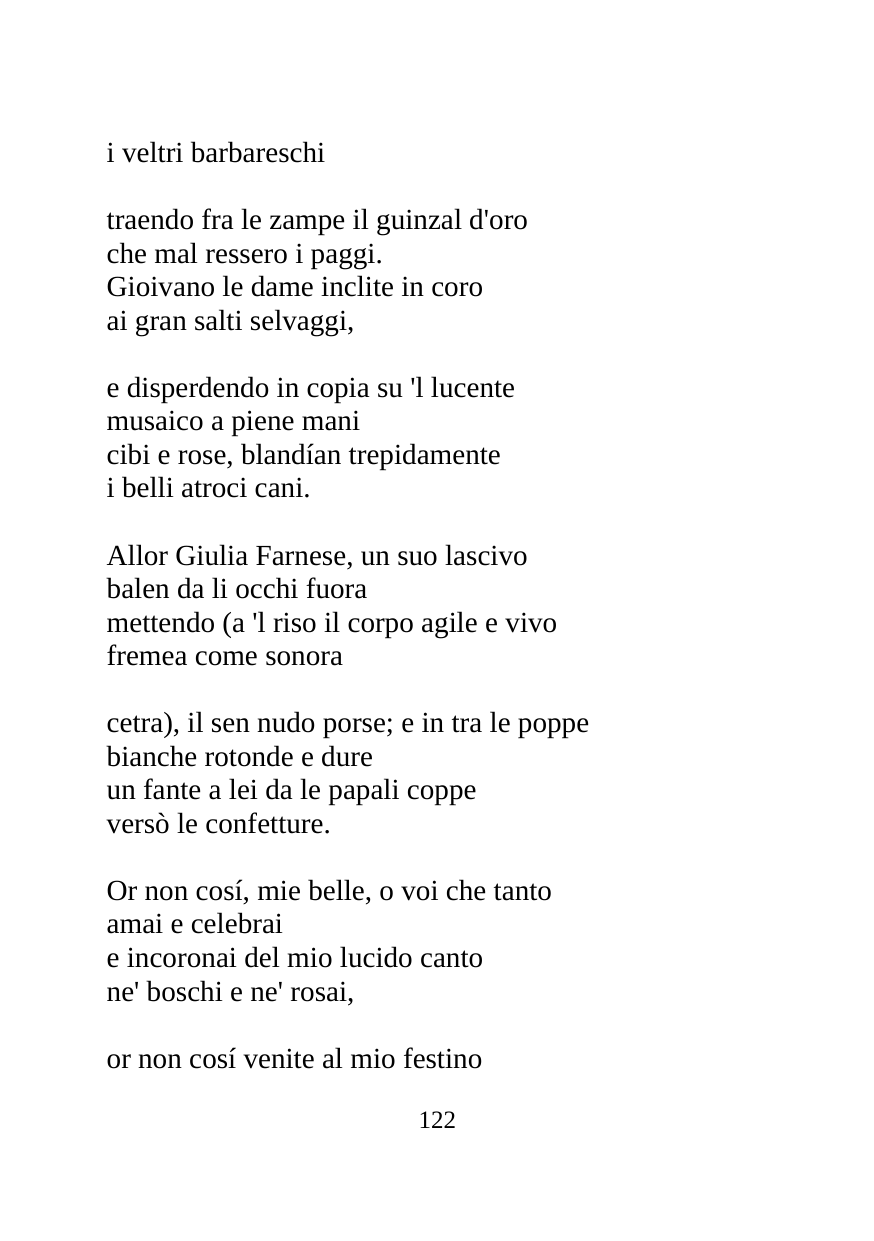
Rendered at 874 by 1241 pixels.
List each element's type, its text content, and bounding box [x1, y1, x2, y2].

text i belli atroci cani. [106, 471, 768, 504]
text cibi e rose, blandían trepidamente [106, 437, 768, 471]
text balen da li occhi fuora [106, 571, 768, 605]
text or non cosí venite al mio festino [106, 1041, 768, 1074]
text i veltri barbareschi [106, 135, 768, 169]
text Gioivano le dame inclite in coro [106, 269, 768, 303]
text Or non cosí, mie belle, o voi che tanto [106, 873, 768, 907]
text versò le confetture. [106, 806, 768, 839]
text ne' boschi e ne' rosai, [106, 974, 768, 1007]
text amai e celebrai [106, 907, 768, 940]
text traendo fra le zampe il guinzal d'oro [106, 202, 768, 236]
text fremea come sonora [106, 638, 768, 672]
text e incoronai del mio lucido canto [106, 940, 768, 974]
text cetra), il sen nudo porse; e in tra le poppe [106, 705, 768, 739]
text che mal ressero i paggi. [106, 236, 768, 269]
text bianche rotonde e dure [106, 739, 768, 772]
text e disperdendo in copia su 'l lucente [106, 370, 768, 403]
text ai gran salti selvaggi, [106, 303, 768, 336]
text un fante a lei da le papali coppe [106, 772, 768, 806]
text mettendo (a 'l riso il corpo agile e vivo [106, 605, 768, 638]
text musaico a piene mani [106, 403, 768, 437]
text Allor Giulia Farnese, un suo lascivo [106, 538, 768, 571]
